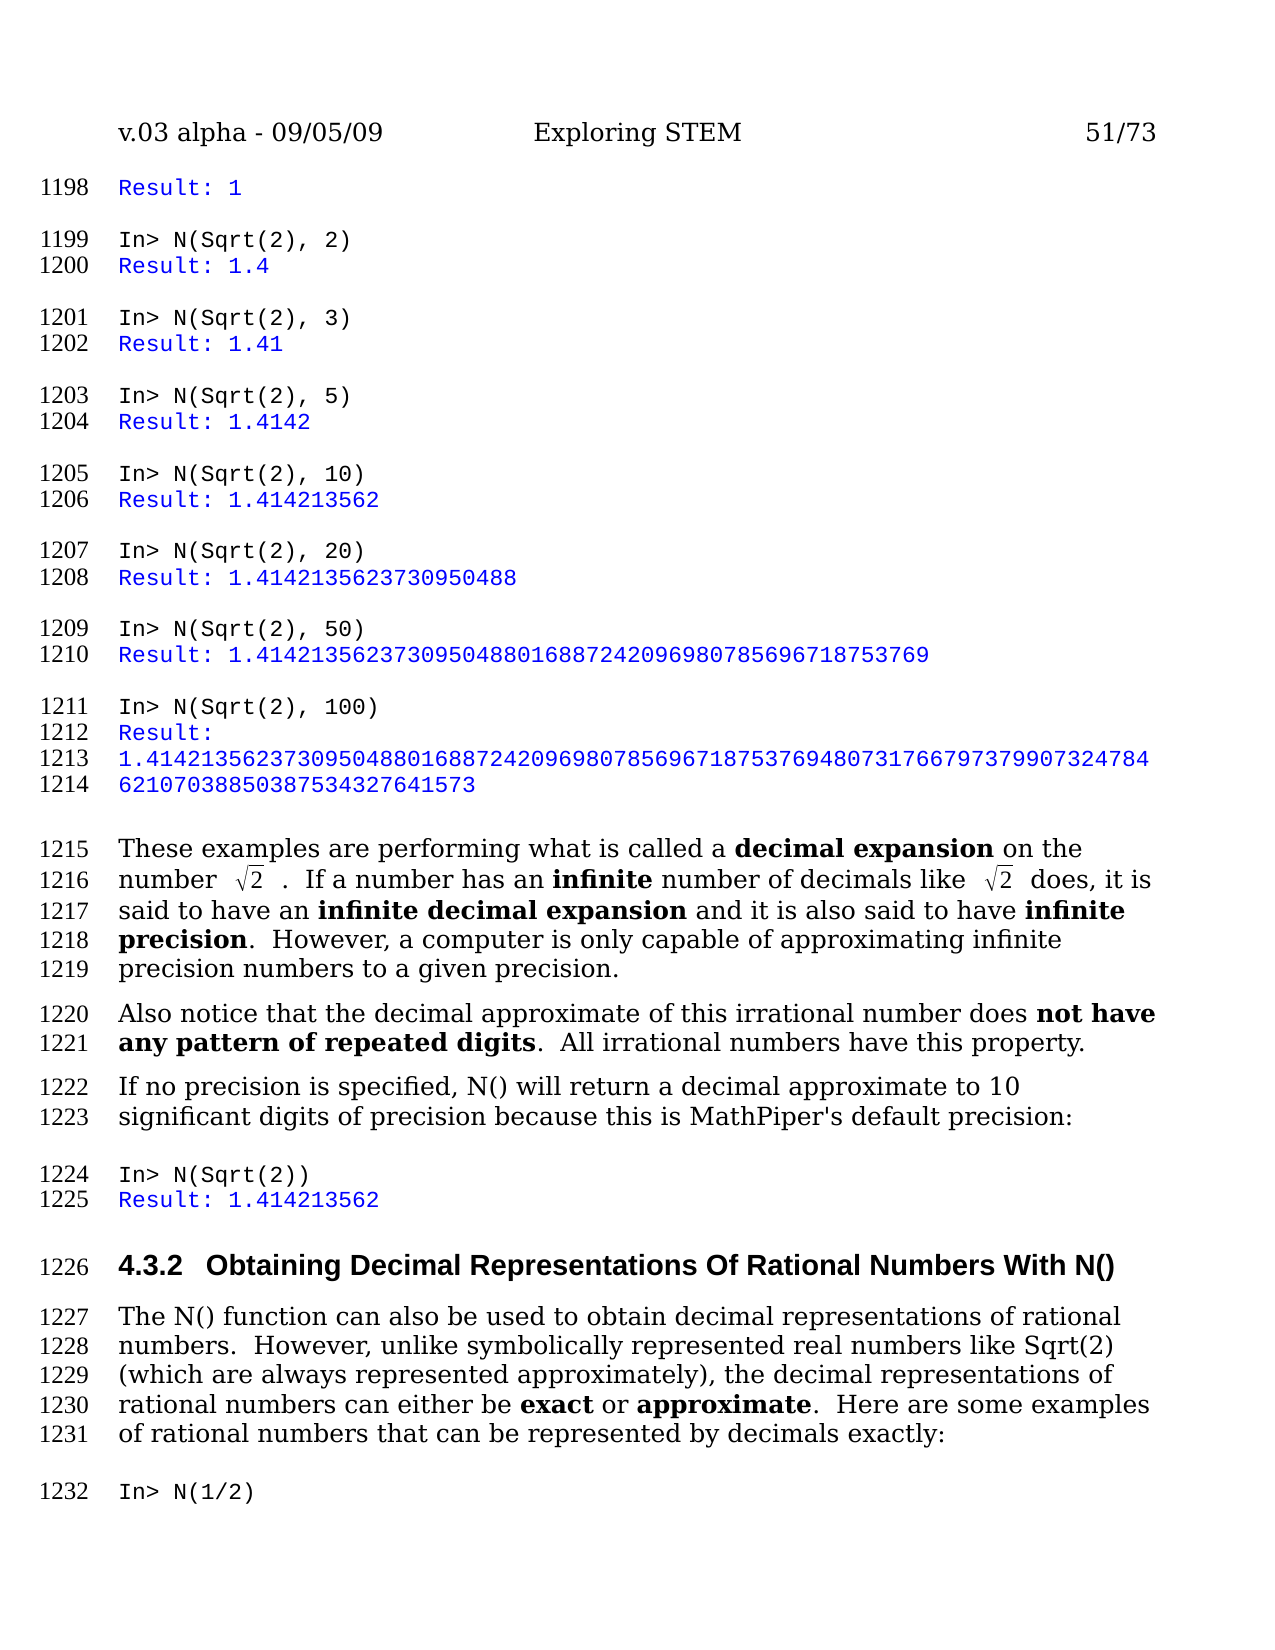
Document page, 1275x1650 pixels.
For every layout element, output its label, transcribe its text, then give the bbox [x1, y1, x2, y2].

text In> N(Sqrt(2), 20) [118, 540, 1157, 566]
text The N() function can also be used to obtain decimal representations of rational numbers. However, unlike symbolically represented real numbers like Sqrt(2) (which are always represented approximately), the decimal representations of rational numbers can either be exact or approximate. Here are some examples of rational numbers that can be represented by decimals exactly: [118, 1302, 1157, 1448]
text Result: 1 [118, 177, 1157, 203]
text Result: 1.41 [118, 332, 1157, 358]
text In> N(1/2) [118, 1480, 1157, 1506]
text Result: 1.4 [118, 254, 1157, 281]
text Also notice that the decimal approximate of this irrational number does not have any pattern of repeated digits. All irrational numbers have this property. [118, 999, 1157, 1058]
text In> N(Sqrt(2)) [118, 1163, 1157, 1189]
text Result: 1.4142135623730950488016887242096980785696718753769 [118, 644, 1157, 669]
text In> N(Sqrt(2), 3) [118, 306, 1157, 332]
text In> N(Sqrt(2), 2) [118, 229, 1157, 254]
text If no precision is specified, N() will return a decimal approximate to 10 significant digits of precision because this is MathPiper's default precision: [118, 1073, 1157, 1131]
text Result: 1.414213562373095048801688724209698078569671875376948073176679737990732478462107038850387534327641573 [118, 721, 1157, 799]
text Result: 1.4142135623730950488 [118, 566, 1157, 592]
text In> N(Sqrt(2), 10) [118, 462, 1157, 488]
text Result: 1.414213562 [118, 1189, 1157, 1215]
subtitle Obtaining Decimal Representations Of Rational Numbers With N() [118, 1248, 1157, 1281]
text In> N(Sqrt(2), 5) [118, 384, 1157, 410]
text Result: 1.414213562 [118, 488, 1157, 514]
text In> N(Sqrt(2), 100) [118, 696, 1157, 721]
text Result: 1.4142 [118, 410, 1157, 436]
text In> N(Sqrt(2), 50) [118, 618, 1157, 644]
text These examples are performing what is called a decimal expansion on the number. If a number has an infinite number of decimals likedoes, it is said to have an infinite decimal expansion and it is also said to have infinite precision. However, a computer is only capable of approximating infinite precision numbers to a given precision. [118, 834, 1157, 984]
